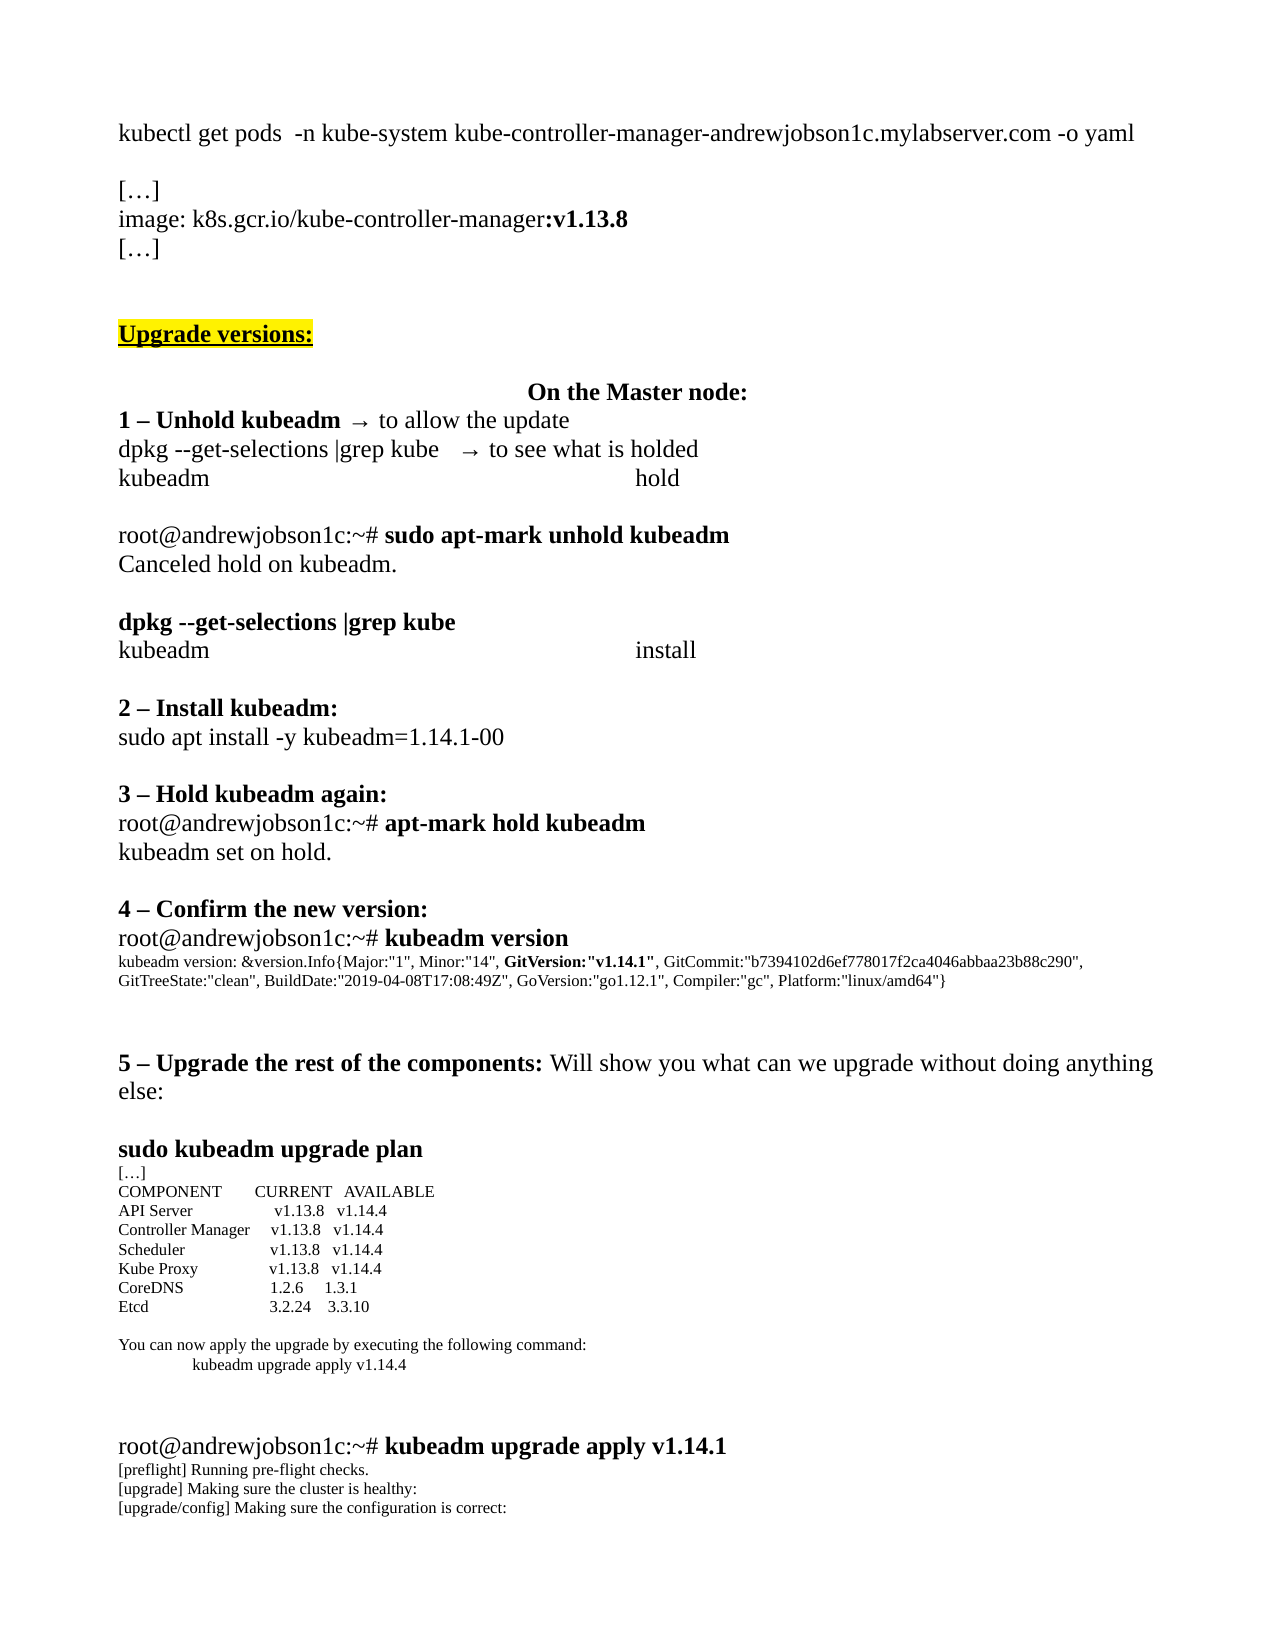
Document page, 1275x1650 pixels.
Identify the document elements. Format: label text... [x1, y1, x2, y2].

text CoreDNS 1.2.6 1.3.1 [118, 1278, 1157, 1297]
text Controller Manager v1.13.8 v1.14.4 [118, 1220, 1157, 1239]
text You can now apply the upgrade by executing the following command: [118, 1335, 1157, 1354]
text […] [118, 233, 1157, 262]
text kubeadm install [118, 636, 1157, 664]
text sudo kubeadm upgrade plan [118, 1134, 1157, 1163]
text dpkg --get-selections |grep kube [118, 607, 1157, 636]
text Kube Proxy v1.13.8 v1.14.4 [118, 1258, 1157, 1278]
text 5 – Upgrade the rest of the components: Will show you what can we upgrade without doing anything else: [118, 1048, 1157, 1105]
text root@andrewjobson1c:~# kubeadm version [118, 923, 1157, 952]
text 2 – Install kubeadm: [118, 693, 1157, 722]
text kubeadm set on hold. [118, 837, 1157, 866]
text kubeadm upgrade apply v1.14.4 [118, 1354, 1157, 1373]
text kubectl get pods -n kube-system kube-controller-manager-andrewjobson1c.mylabserver.com -o yaml [118, 118, 1157, 147]
text kubeadm version: &version.Info{Major:"1", Minor:"14", GitVersion:"v1.14.1", GitCommit:"b7394102d6ef778017f2ca4046abbaa23b88c290", GitTreeState:"clean", BuildDate:"2019-04-08T17:08:49Z", GoVersion:"go1.12.1", Compiler:"gc", Platform:"linux/amd64"} [118, 952, 1157, 990]
text image: k8s.gcr.io/kube-controller-manager:v1.13.8 [118, 204, 1157, 233]
text On the Master node: [118, 377, 1157, 406]
text 3 – Hold kubeadm again: [118, 779, 1157, 808]
text dpkg --get-selections |grep kube → to see what is holded [118, 434, 1157, 463]
text 1 – Unhold kubeadm → to allow the update [118, 406, 1157, 434]
text Upgrade versions: [118, 319, 1157, 348]
text Scheduler v1.13.8 v1.14.4 [118, 1239, 1157, 1258]
text […] [118, 176, 1157, 204]
text root@andrewjobson1c:~# apt-mark hold kubeadm [118, 808, 1157, 837]
text COMPONENT CURRENT AVAILABLE [118, 1182, 1157, 1201]
text API Server v1.13.8 v1.14.4 [118, 1201, 1157, 1220]
text 4 – Confirm the new version: [118, 894, 1157, 923]
text Canceled hold on kubeadm. [118, 549, 1157, 578]
text kubeadm hold [118, 463, 1157, 492]
text root@andrewjobson1c:~# kubeadm upgrade apply v1.14.1 [118, 1431, 1157, 1460]
text [upgrade/config] Making sure the configuration is correct: [118, 1498, 1157, 1517]
text [preflight] Running pre-flight checks. [118, 1460, 1157, 1479]
text sudo apt install -y kubeadm=1.14.1-00 [118, 722, 1157, 751]
text Etcd 3.2.24 3.3.10 [118, 1297, 1157, 1316]
text […] [118, 1163, 1157, 1182]
text root@andrewjobson1c:~# sudo apt-mark unhold kubeadm [118, 521, 1157, 549]
text [upgrade] Making sure the cluster is healthy: [118, 1479, 1157, 1498]
